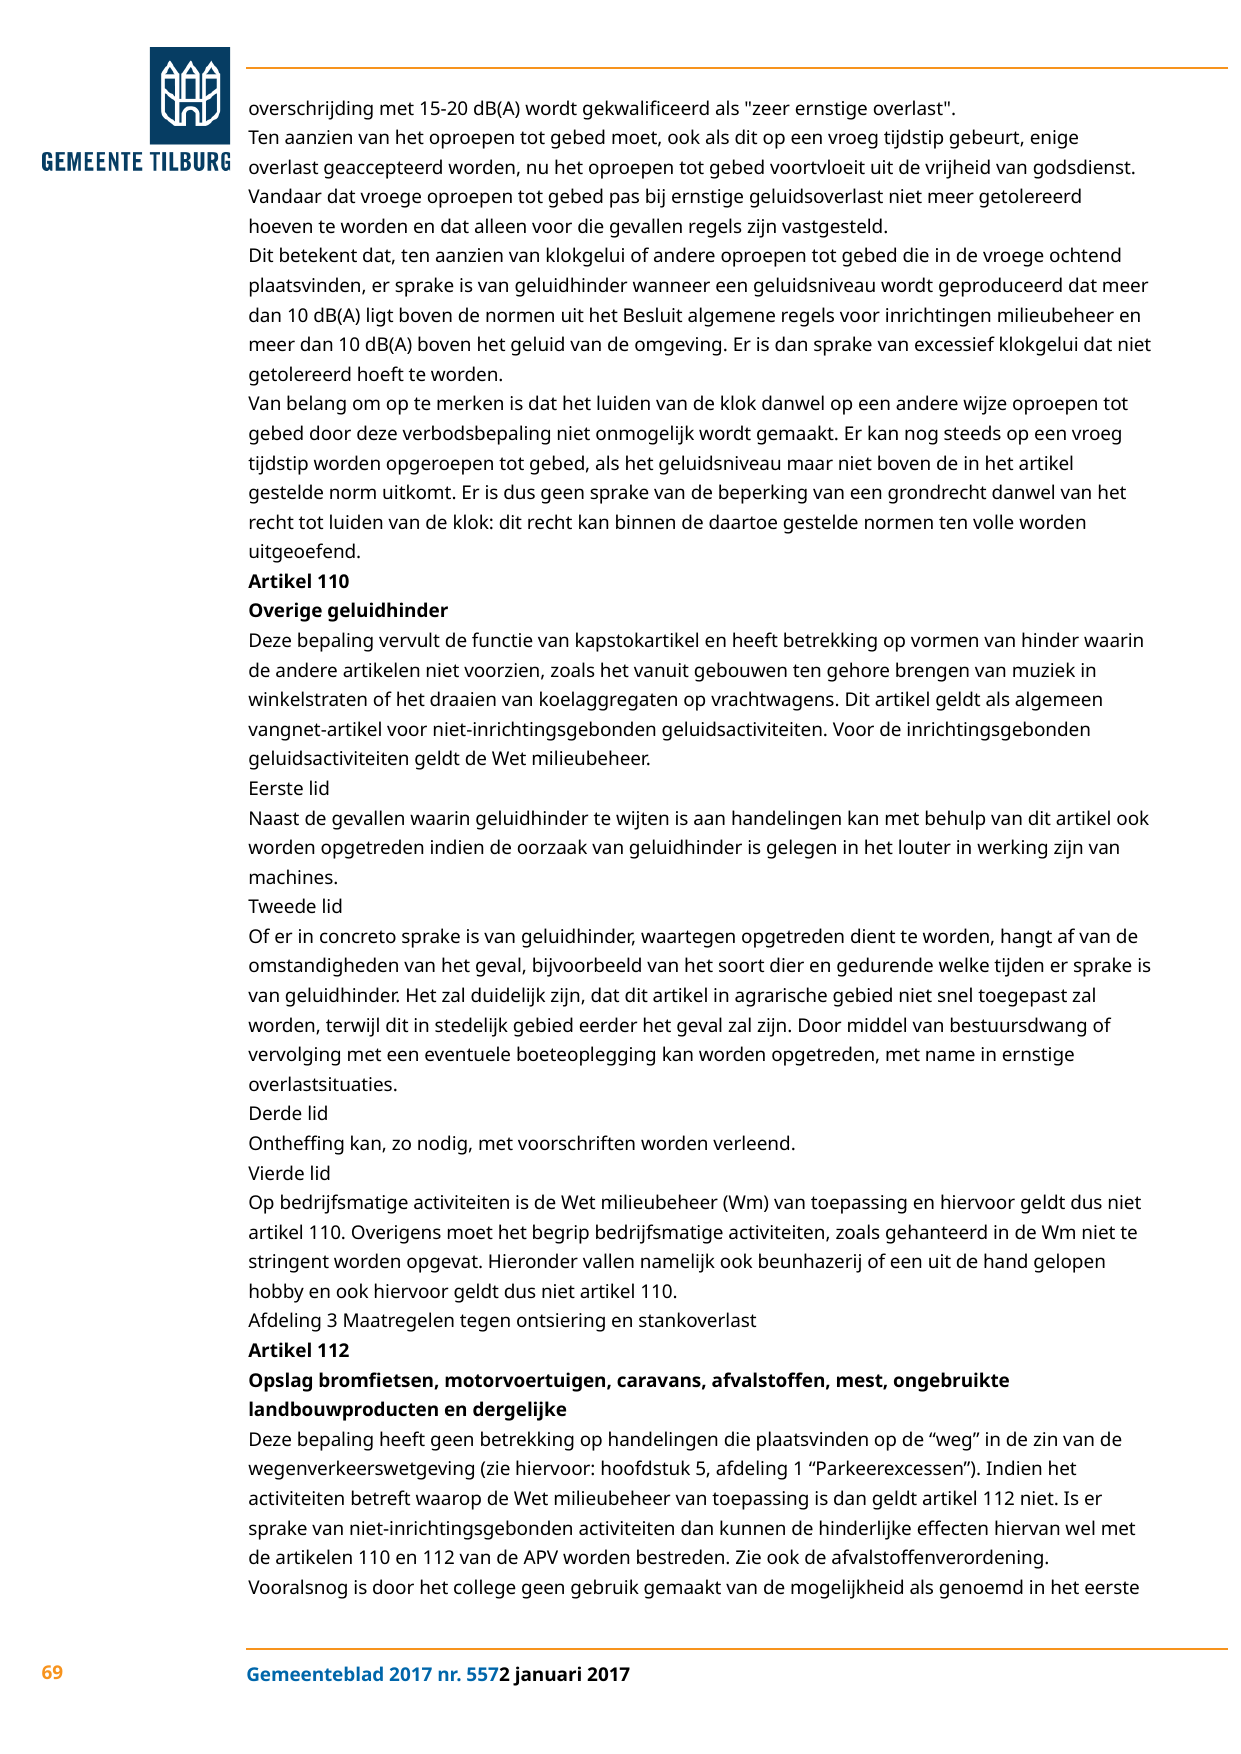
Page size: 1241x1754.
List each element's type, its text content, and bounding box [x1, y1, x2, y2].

text Ten aanzien van het oproepen tot gebed moet, ook als dit op een vroeg tijdstip gebeurt, enige overlast geaccepteerd worden, nu het oproepen tot gebed voortvloeit uit de vrijheid van godsdienst. Vandaar dat vroege oproepen tot gebed pas bij ernstige geluidsoverlast niet meer getolereerd hoeven te worden en dat alleen voor die gevallen regels zijn vastgesteld. [248, 124, 1152, 239]
picture [41, 47, 231, 172]
text Eerste lid [248, 775, 1152, 801]
text Naast de gevallen waarin geluidhinder te wijten is aan handelingen kan met behulp van dit artikel ook worden opgetreden indien de oorzaak van geluidhinder is gelegen in het louter in werking zijn van machines. [248, 805, 1152, 890]
text Artikel 110 [248, 568, 1152, 594]
text Op bedrijfsmatige activiteiten is de Wet milieubeheer (Wm) van toepassing en hiervoor geldt dus niet artikel 110. Overigens moet het begrip bedrijfsmatige activiteiten, zoals gehanteerd in de Wm niet te stringent worden opgevat. Hieronder vallen namelijk ook beunhazerij of een uit de hand gelopen hobby en ook hiervoor geldt dus niet artikel 110. [248, 1189, 1152, 1304]
text Opslag bromfietsen, motorvoertuigen, caravans, afvalstoffen, mest, ongebruikte landbouwproducten en dergelijke [248, 1367, 1152, 1422]
text Dit betekent dat, ten aanzien van klokgelui of andere oproepen tot gebed die in de vroege ochtend plaatsvinden, er sprake is van geluidhinder wanneer een geluidsniveau wordt geproduceerd dat meer dan 10 dB(A) ligt boven de normen uit het Besluit algemene regels voor inrichtingen milieubeheer en meer dan 10 dB(A) boven het geluid van de omgeving. Er is dan sprake van excessief klokgelui dat niet getolereerd hoeft te worden. [248, 243, 1152, 387]
text Artikel 112 [248, 1337, 1152, 1363]
text Of er in concreto sprake is van geluidhinder, waartegen opgetreden dient te worden, hangt af van de omstandigheden van het geval, bijvoorbeeld van het soort dier en gedurende welke tijden er sprake is van geluidhinder. Het zal duidelijk zijn, dat dit artikel in agrarische gebied niet snel toegepast zal worden, terwijl dit in stedelijk gebied eerder het geval zal zijn. Door middel van bestuursdwang of vervolging met een eventuele boeteoplegging kan worden opgetreden, met name in ernstige overlastsituaties. [248, 923, 1152, 1097]
text Derde lid [248, 1101, 1152, 1126]
text Overige geluidhinder [248, 598, 1152, 623]
text Afdeling 3 Maatregelen tegen ontsiering en stankoverlast [248, 1308, 1152, 1333]
text Deze bepaling vervult de functie van kapstokartikel en heeft betrekking op vormen van hinder waarin de andere artikelen niet voorzien, zoals het vanuit gebouwen ten gehore brengen van muziek in winkelstraten of het draaien van koelaggregaten op vrachtwagens. Dit artikel geldt als algemeen vangnet-artikel voor niet-inrichtingsgebonden geluidsactiviteiten. Voor de inrichtingsgebonden geluidsactiviteiten geldt de Wet milieubeheer. [248, 627, 1152, 771]
text Tweede lid [248, 893, 1152, 919]
text Deze bepaling heeft geen betrekking op handelingen die plaatsvinden op de “weg” in de zin van de wegenverkeerswetgeving (zie hiervoor: hoofdstuk 5, afdeling 1 “Parkeerexcessen”). Indien het activiteiten betreft waarop de Wet milieubeheer van toepassing is dan geldt artikel 112 niet. Is er sprake van niet-inrichtingsgebonden activiteiten dan kunnen de hinderlijke effecten hiervan wel met de artikelen 110 en 112 van de APV worden bestreden. Zie ook de afvalstoffenverordening. [248, 1426, 1152, 1570]
text Van belang om op te merken is dat het luiden van de klok danwel op een andere wijze oproepen tot gebed door deze verbodsbepaling niet onmogelijk wordt gemaakt. Er kan nog steeds op een vroeg tijdstip worden opgeroepen tot gebed, als het geluidsniveau maar niet boven de in het artikel gestelde norm uitkomt. Er is dus geen sprake van de beperking van een grondrecht danwel van het recht tot luiden van de klok: dit recht kan binnen de daartoe gestelde normen ten volle worden uitgeoefend. [248, 391, 1152, 564]
text Ontheffing kan, zo nodig, met voorschriften worden verleend. [248, 1130, 1152, 1156]
text Vierde lid [248, 1160, 1152, 1186]
text overschrijding met 15-20 dB(A) wordt gekwalificeerd als "zeer ernstige overlast". [248, 95, 1152, 121]
text Vooralsnog is door het college geen gebruik gemaakt van de mogelijkheid als genoemd in het eerste [248, 1574, 1152, 1600]
